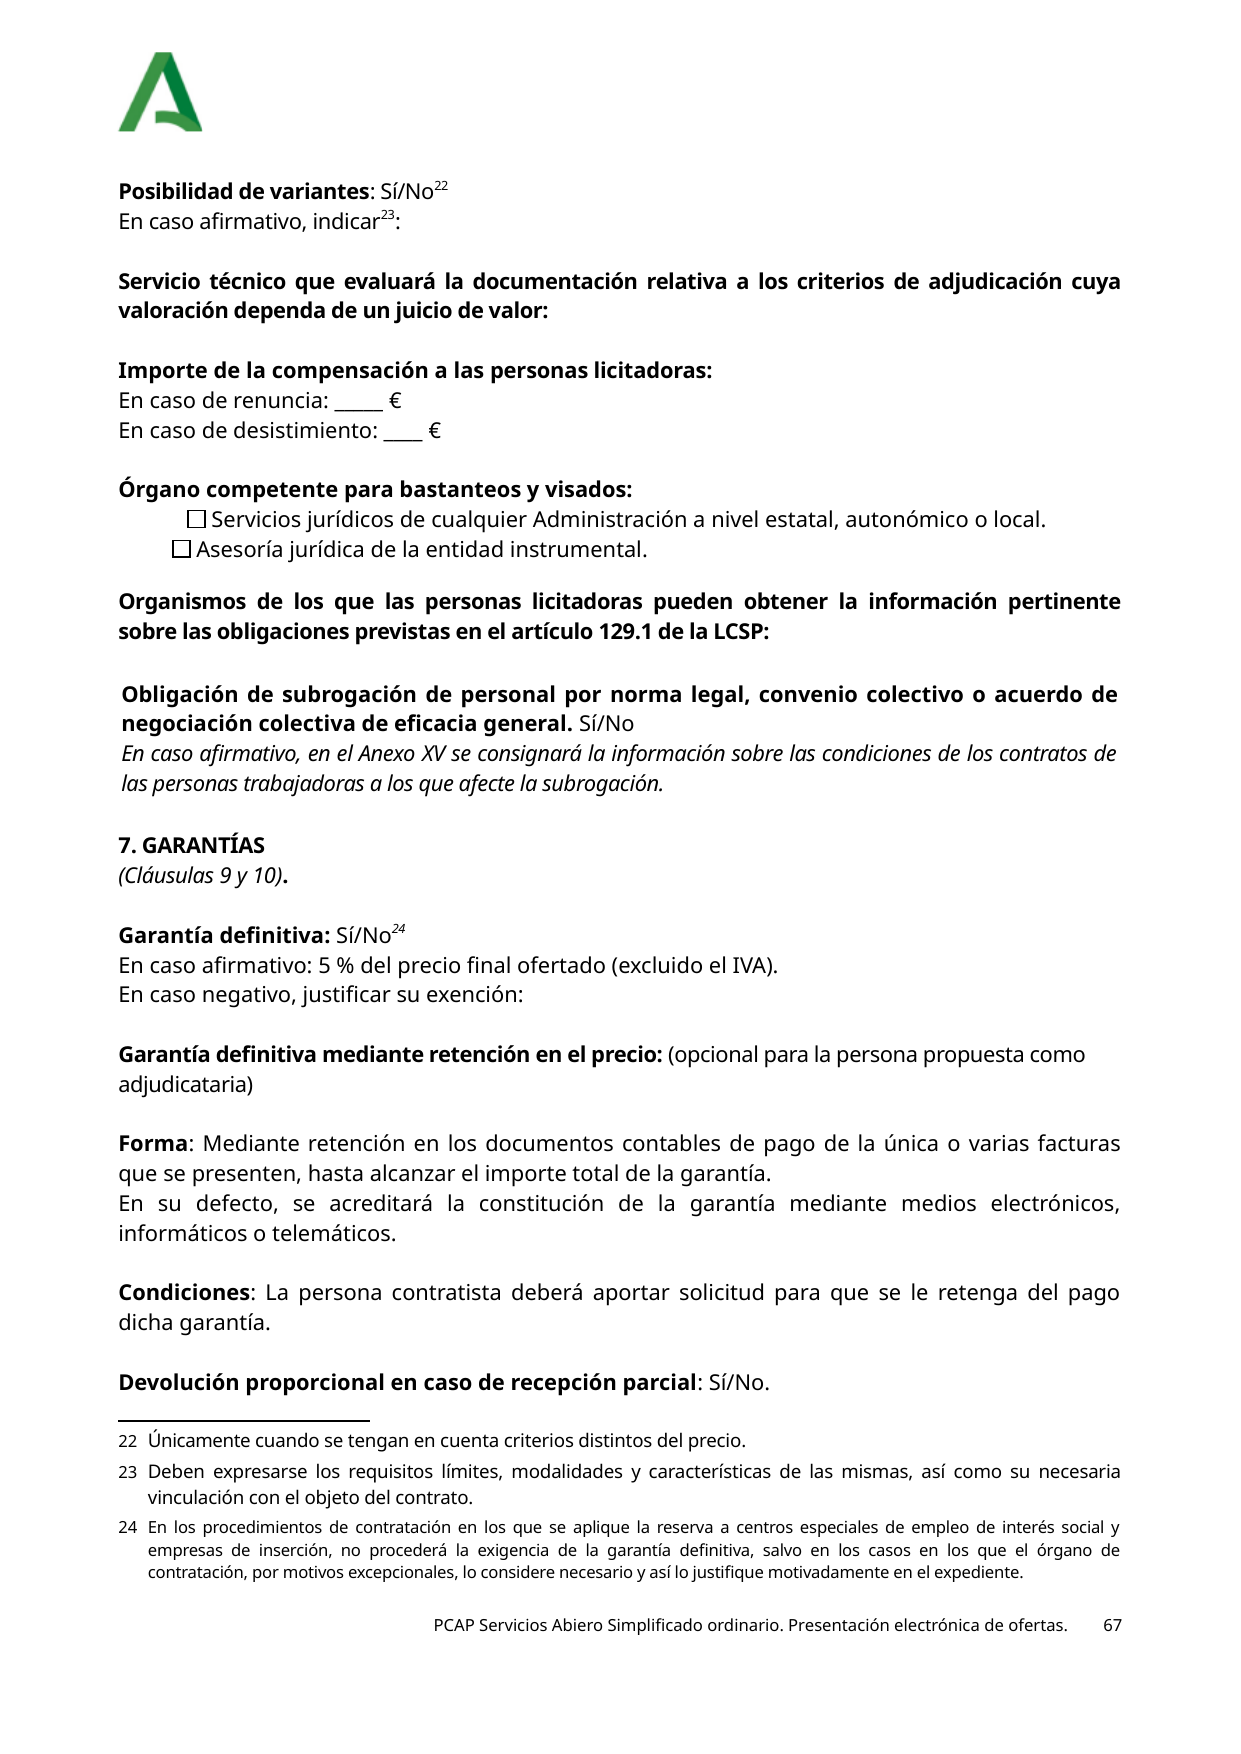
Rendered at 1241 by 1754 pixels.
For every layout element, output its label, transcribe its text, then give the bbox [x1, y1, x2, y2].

text Garantía definitiva mediante retención en el precio: (opcional para la persona propuesta como adjudicataria) [118, 1039, 1122, 1099]
text Importe de la compensación a las personas licitadoras: [118, 355, 1122, 385]
text En caso afirmativo: 5 % del precio final ofertado (excluido el IVA). [118, 950, 1122, 979]
text Deben expresarse los requisitos límites, modalidades y características de las mismas, así como su necesaria vinculación con el objeto del contrato. [118, 1458, 1122, 1509]
text Devolución proporcional en caso de recepción parcial: Sí/No. [118, 1367, 1122, 1397]
text Forma: Mediante retención en los documentos contables de pago de la única o varias facturas que se presenten, hasta alcanzar el importe total de la garantía. [118, 1128, 1122, 1188]
text Únicamente cuando se tengan en cuenta criterios distintos del precio. [118, 1427, 1122, 1453]
text Asesoría jurídica de la entidad instrumental. [171, 534, 1122, 564]
text Garantía definitiva: Sí/No [118, 920, 1122, 950]
text Posibilidad de variantes: Sí/No [118, 176, 1122, 206]
picture [171, 9, 203, 151]
text En caso negativo, justificar su exención: [118, 979, 1122, 1009]
text En caso de renuncia: _____ € [118, 385, 1122, 415]
text Órgano competente para bastanteos y visados: [118, 474, 1122, 504]
text En caso de desistimiento: ____ € [118, 415, 1122, 444]
text Obligación de subrogación de personal por norma legal, convenio colectivo o acuerdo de negociación colectiva de eficacia general. Sí/No [118, 676, 1122, 738]
text Organismos de los que las personas licitadoras pueden obtener la información pertinente sobre las obligaciones previstas en el artículo 129.1 de la LCSP: [118, 586, 1122, 646]
text En los procedimientos de contratación en los que se aplique la reserva a centros especiales de empleo de interés social y empresas de inserción, no procederá la exigencia de la garantía definitiva, salvo en los casos en los que el órgano de contratación, por motivos excepcionales, lo considere necesario y así lo justifique motivadamente en el expediente. [118, 1516, 1122, 1584]
text Servicios jurídicos de cualquier Administración a nivel estatal, autonómico o local. [118, 504, 1122, 534]
text (Cláusulas 9 y 10). [118, 860, 1122, 890]
text En su defecto, se acreditará la constitución de la garantía mediante medios electrónicos, informáticos o telemáticos. [118, 1188, 1122, 1248]
text En caso afirmativo, en el Anexo XV se consignará la información sobre las condiciones de los contratos de las personas trabajadoras a los que afecte la subrogación. [118, 738, 1122, 798]
text En caso afirmativo, indicar: [118, 206, 1122, 236]
text Condiciones: La persona contratista deberá aportar solicitud para que se le retenga del pago dicha garantía. [118, 1277, 1122, 1337]
text Servicio técnico que evaluará la documentación relativa a los criterios de adjudicación cuya valoración dependa de un juicio de valor: [118, 266, 1122, 325]
text 7. GARANTÍAS [118, 831, 1122, 860]
